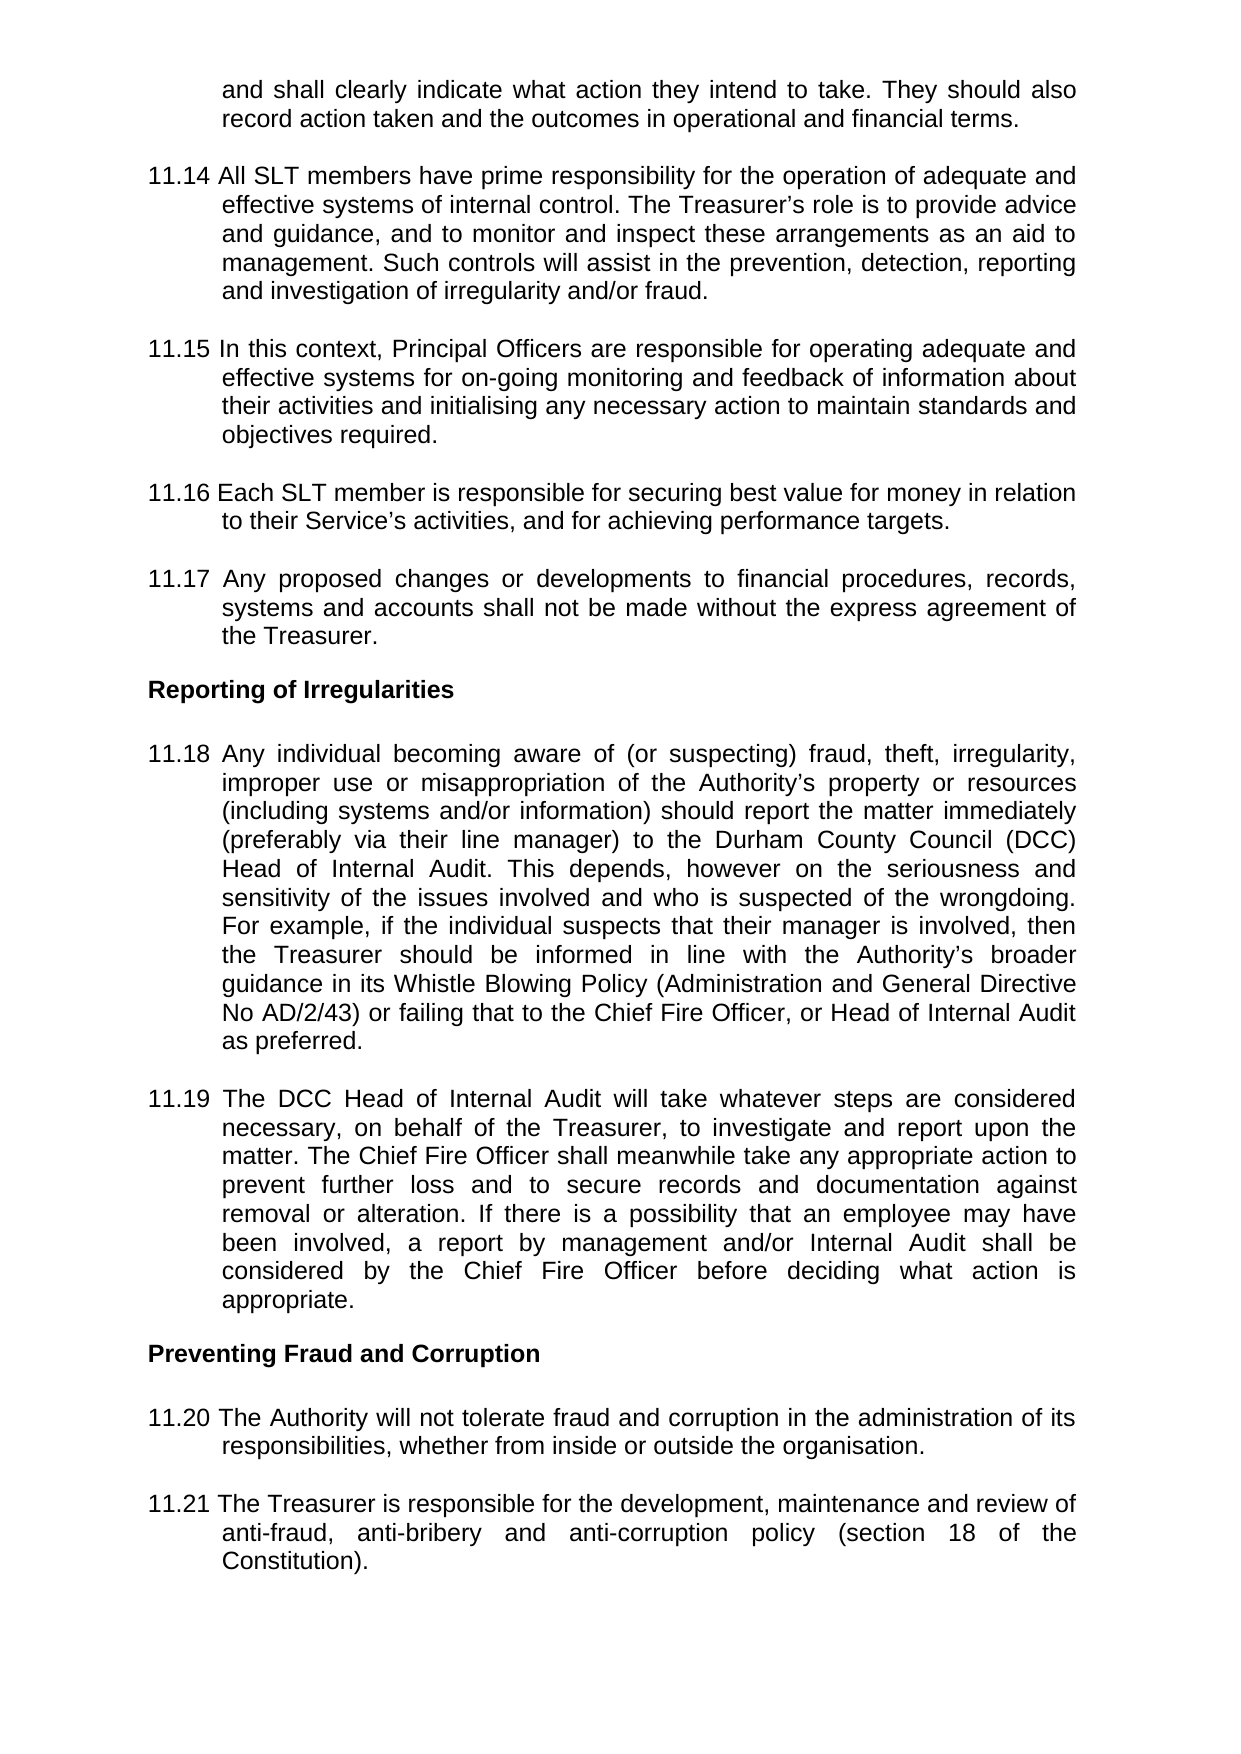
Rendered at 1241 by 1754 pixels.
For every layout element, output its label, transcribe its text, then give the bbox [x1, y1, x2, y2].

text 11.16 Each SLT member is responsible for securing best value for money in relation to their Service’s activities, and for achieving performance targets. [148, 477, 1078, 535]
text 11.15 In this context, Principal Officers are responsible for operating adequate and effective systems for on-going monitoring and feedback of information about their activities and initialising any necessary action to maintain standards and objectives required. [148, 334, 1078, 449]
subtitle Reporting of Irregularities [148, 675, 1078, 704]
text 11.20 The Authority will not tolerate fraud and corruption in the administration of its responsibilities, whether from inside or outside the organisation. [148, 1402, 1078, 1460]
text 11.17 Any proposed changes or developments to financial procedures, records, systems and accounts shall not be made without the express agreement of the Treasurer. [148, 564, 1078, 650]
text and shall clearly indicate what action they intend to take. They should also record action taken and the outcomes in operational and financial terms. [148, 75, 1078, 132]
subtitle Preventing Fraud and Corruption [148, 1339, 1078, 1367]
text 11.18 Any individual becoming aware of (or suspecting) fraud, theft, irregularity, improper use or misappropriation of the Authority’s property or resources (including systems and/or information) should report the matter immediately (preferably via their line manager) to the Durham County Council (DCC) Head of Internal Audit. This depends, however on the seriousness and sensitivity of the issues involved and who is suspected of the wrongdoing. For example, if the individual suspects that their manager is involved, then the Treasurer should be informed in line with the Authority’s broader guidance in its Whistle Blowing Policy (Administration and General Directive No AD/2/43) or failing that to the Chief Fire Officer, or Head of Internal Audit as preferred. [148, 739, 1078, 1055]
text 11.19 The DCC Head of Internal Audit will take whatever steps are considered necessary, on behalf of the Treasurer, to investigate and report upon the matter. The Chief Fire Officer shall meanwhile take any appropriate action to prevent further loss and to secure records and documentation against removal or alteration. If there is a possibility that an employee may have been involved, a report by management and/or Internal Audit shall be considered by the Chief Fire Officer before deciding what action is appropriate. [148, 1084, 1078, 1314]
text 11.14 All SLT members have prime responsibility for the operation of adequate and effective systems of internal control. The Treasurer’s role is to provide advice and guidance, and to monitor and inspect these arrangements as an aid to management. Such controls will assist in the prevention, detection, reporting and investigation of irregularity and/or fraud. [148, 161, 1078, 305]
text 11.21 The Treasurer is responsible for the development, maintenance and review of anti-fraud, anti-bribery and anti-corruption policy (section 18 of the Constitution). [148, 1489, 1078, 1575]
